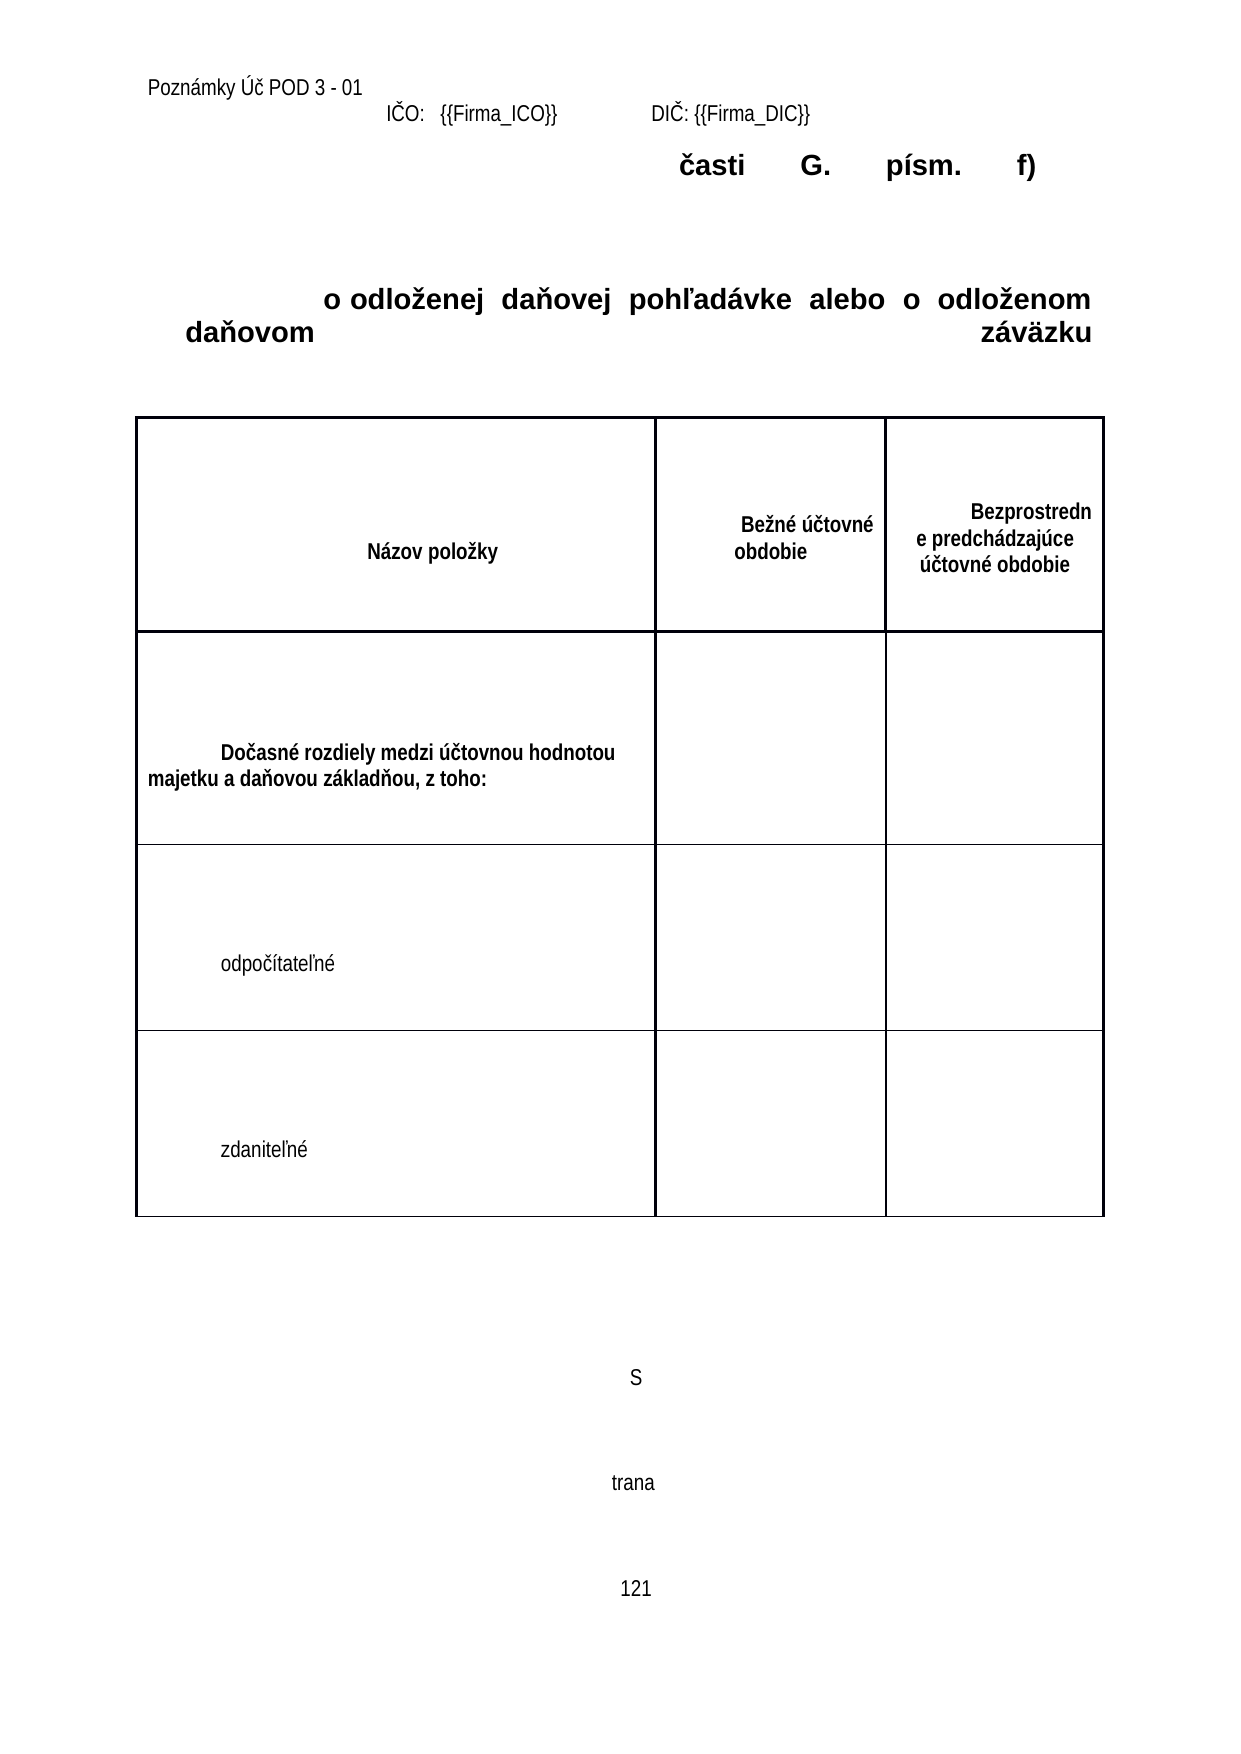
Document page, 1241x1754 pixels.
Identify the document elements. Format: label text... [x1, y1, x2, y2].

table_cell odpočítateľné [138, 845, 654, 1029]
table_cell [657, 845, 885, 1029]
table_cell zdaniteľné [138, 1031, 654, 1216]
table_cell [887, 1031, 1102, 1216]
table_header Bežné účtovné obdobie [657, 419, 884, 630]
table_cell [887, 633, 1102, 844]
title časti G. písm. f) o odloženej daňovej pohľadávke alebo o odloženom daňovom záväzku [148, 148, 1092, 416]
table_cell Dočasné rozdiely medzi účtovnou hodnotou majetku a daňovou základňou, z toho: [138, 633, 654, 844]
table_cell [887, 845, 1102, 1029]
table_cell [657, 633, 885, 844]
table_header Názov položky [138, 419, 654, 630]
table_cell [657, 1031, 885, 1216]
table_header Bezprostredne predchádzajúce účtovné obdobie [887, 419, 1102, 630]
